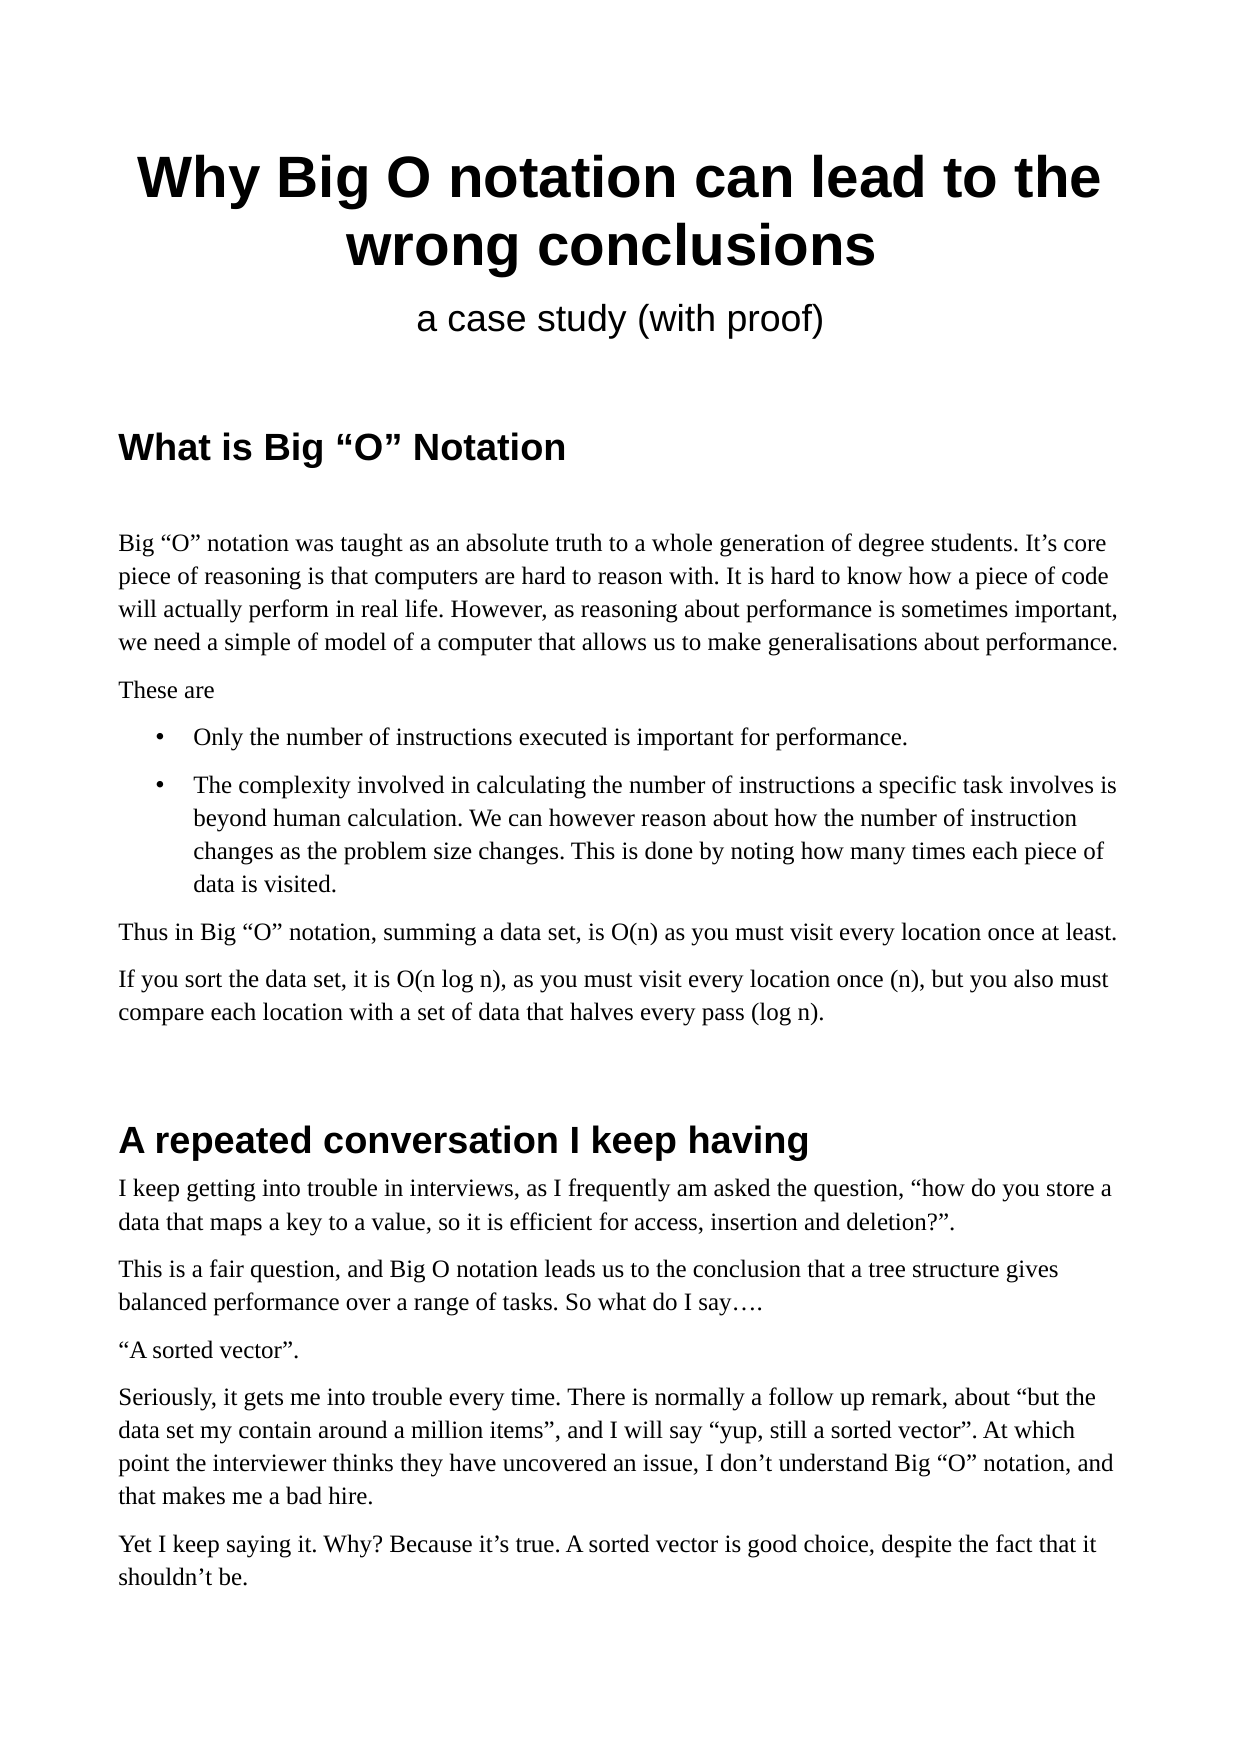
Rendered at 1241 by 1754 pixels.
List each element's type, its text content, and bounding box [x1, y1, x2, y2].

title Why Big O notation can lead to the wrong conclusions [118, 143, 1122, 277]
text This is a fair question, and Big O notation leads us to the conclusion that a tree structure gives balanced performance over a range of tasks. So what do I say…. [118, 1254, 1122, 1316]
text Big “O” notation was taught as an absolute truth to a whole generation of degree students. It’s core piece of reasoning is that computers are hard to reason with. It is hard to know how a piece of code will actually perform in real life. However, as reasoning about performance is sometimes important, we need a simple of model of a computer that allows us to make generalisations about performance. [118, 528, 1122, 656]
text Seriously, it gets me into trouble every time. There is normally a follow up remark, about “but the data set my contain around a million items”, and I will say “yup, still a sorted vector”. At which point the interviewer thinks they have uncovered an issue, I don’t understand Big “O” notation, and that makes me a bad hire. [118, 1382, 1122, 1510]
text Thus in Big “O” notation, summing a data set, is O(n) as you must visit every location once at least. [118, 917, 1122, 945]
text If you sort the data set, it is O(n log n), as you must visit every location once (n), but you also must compare each location with a set of data that halves every pass (log n). [118, 964, 1122, 1026]
text These are [118, 675, 1122, 703]
subtitle A repeated conversation I keep having [118, 1117, 1122, 1161]
text “A sorted vector”. [118, 1335, 1122, 1363]
subtitle What is Big “O” Notation [118, 424, 1122, 468]
text Yet I keep saying it. Why? Because it’s true. A sorted vector is good choice, despite the fact that it shouldn’t be. [118, 1529, 1122, 1591]
list Only the number of instructions executed is important for performance. [156, 722, 1122, 751]
list The complexity involved in calculating the number of instructions a specific task involves is beyond human calculation. We can however reason about how the number of instruction changes as the problem size changes. This is done by noting how many times each piece of data is visited. [156, 770, 1122, 898]
subtitle a case study (with proof) [118, 296, 1122, 339]
text I keep getting into trouble in interviews, as I frequently am asked the question, “how do you store a data that maps a key to a value, so it is efficient for access, insertion and deletion?”. [118, 1173, 1122, 1235]
